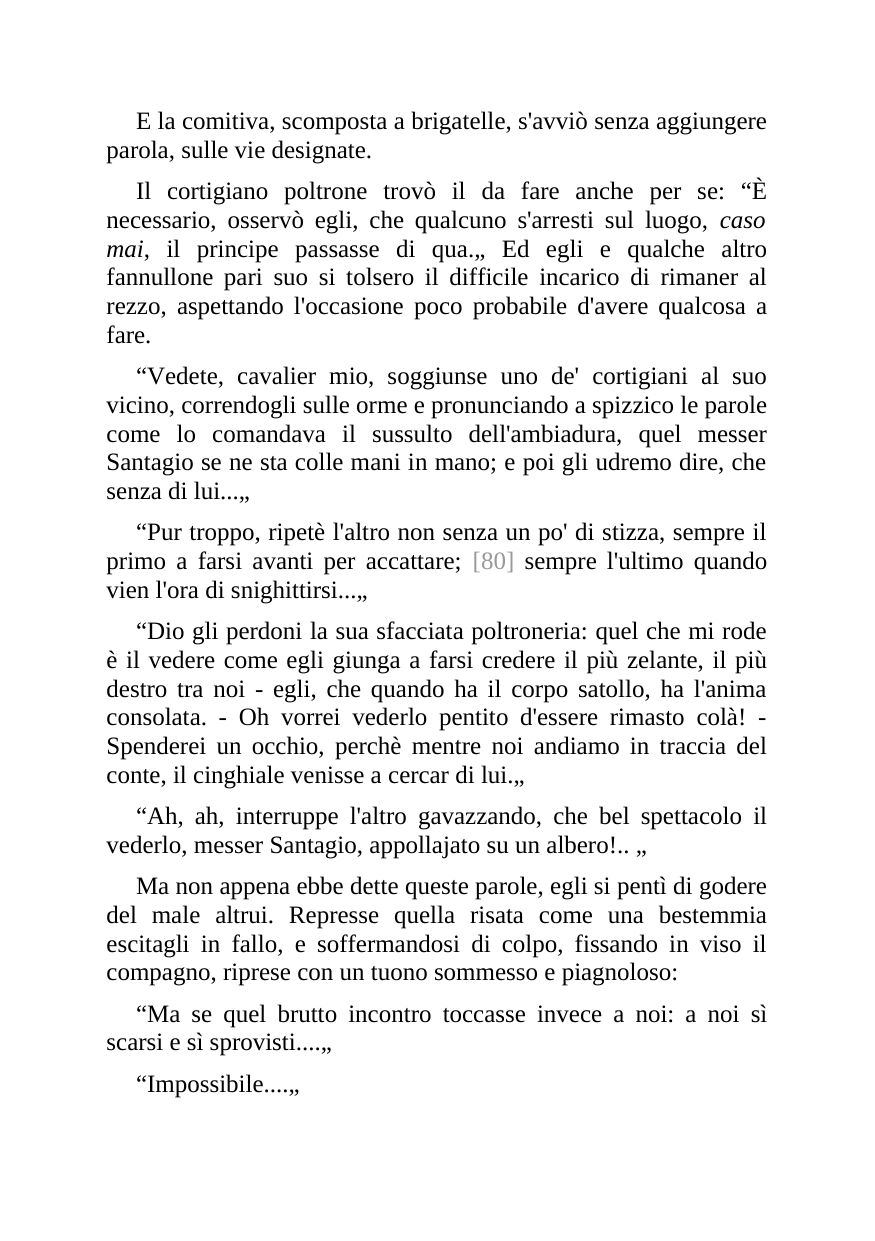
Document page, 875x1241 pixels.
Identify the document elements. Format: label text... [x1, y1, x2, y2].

text Ma non appena ebbe dette queste parole, egli si pentì di godere del male altrui. Represse quella risata come una bestemmia escitagli in fallo, e soffermandosi di colpo, fissando in viso il compagno, riprese con un tuono sommesso e piagnoloso: [106, 871, 768, 986]
text “Ma se quel brutto incontro toccasse invece a noi: a noi sì scarsi e sì sprovisti....„ [106, 999, 768, 1056]
text “Vedete, cavalier mio, soggiunse uno de' cortigiani al suo vicino, correndogli sulle orme e pronunciando a spizzico le parole come lo comandava il sussulto dell'ambiadura, quel messer Santagio se ne sta colle mani in mano; e poi gli udremo dire, che senza di lui...„ [106, 361, 768, 505]
text “Ah, ah, interruppe l'altro gavazzando, che bel spettacolo il vederlo, messer Santagio, appollajato su un albero!.. „ [106, 801, 768, 859]
text “Pur troppo, ripetè l'altro non senza un po' di stizza, sempre il primo a farsi avanti per accattare; [80] sempre l'ultimo quando vien l'ora di snighittirsi...„ [106, 517, 768, 604]
text “Impossibile....„ [106, 1069, 768, 1097]
text Il cortigiano poltrone trovò il da fare anche per se: “È necessario, osservò egli, che qualcuno s'arresti sul luogo, caso mai, il principe passasse di qua.„ Ed egli e qualche altro fannullone pari suo si tolsero il difficile incarico di rimaner al rezzo, aspettando l'occasione poco probabile d'avere qualcosa a fare. [106, 176, 768, 349]
text E la comitiva, scomposta a brigatelle, s'avviò senza aggiungere parola, sulle vie designate. [106, 106, 768, 164]
text “Dio gli perdoni la sua sfacciata poltroneria: quel che mi rode è il vedere come egli giunga a farsi credere il più zelante, il più destro tra noi - egli, che quando ha il corpo satollo, ha l'anima consolata. - Oh vorrei vederlo pentito d'essere rimasto colà! - Spenderei un occhio, perchè mentre noi andiamo in traccia del conte, il cinghiale venisse a cercar di lui.„ [106, 616, 768, 789]
